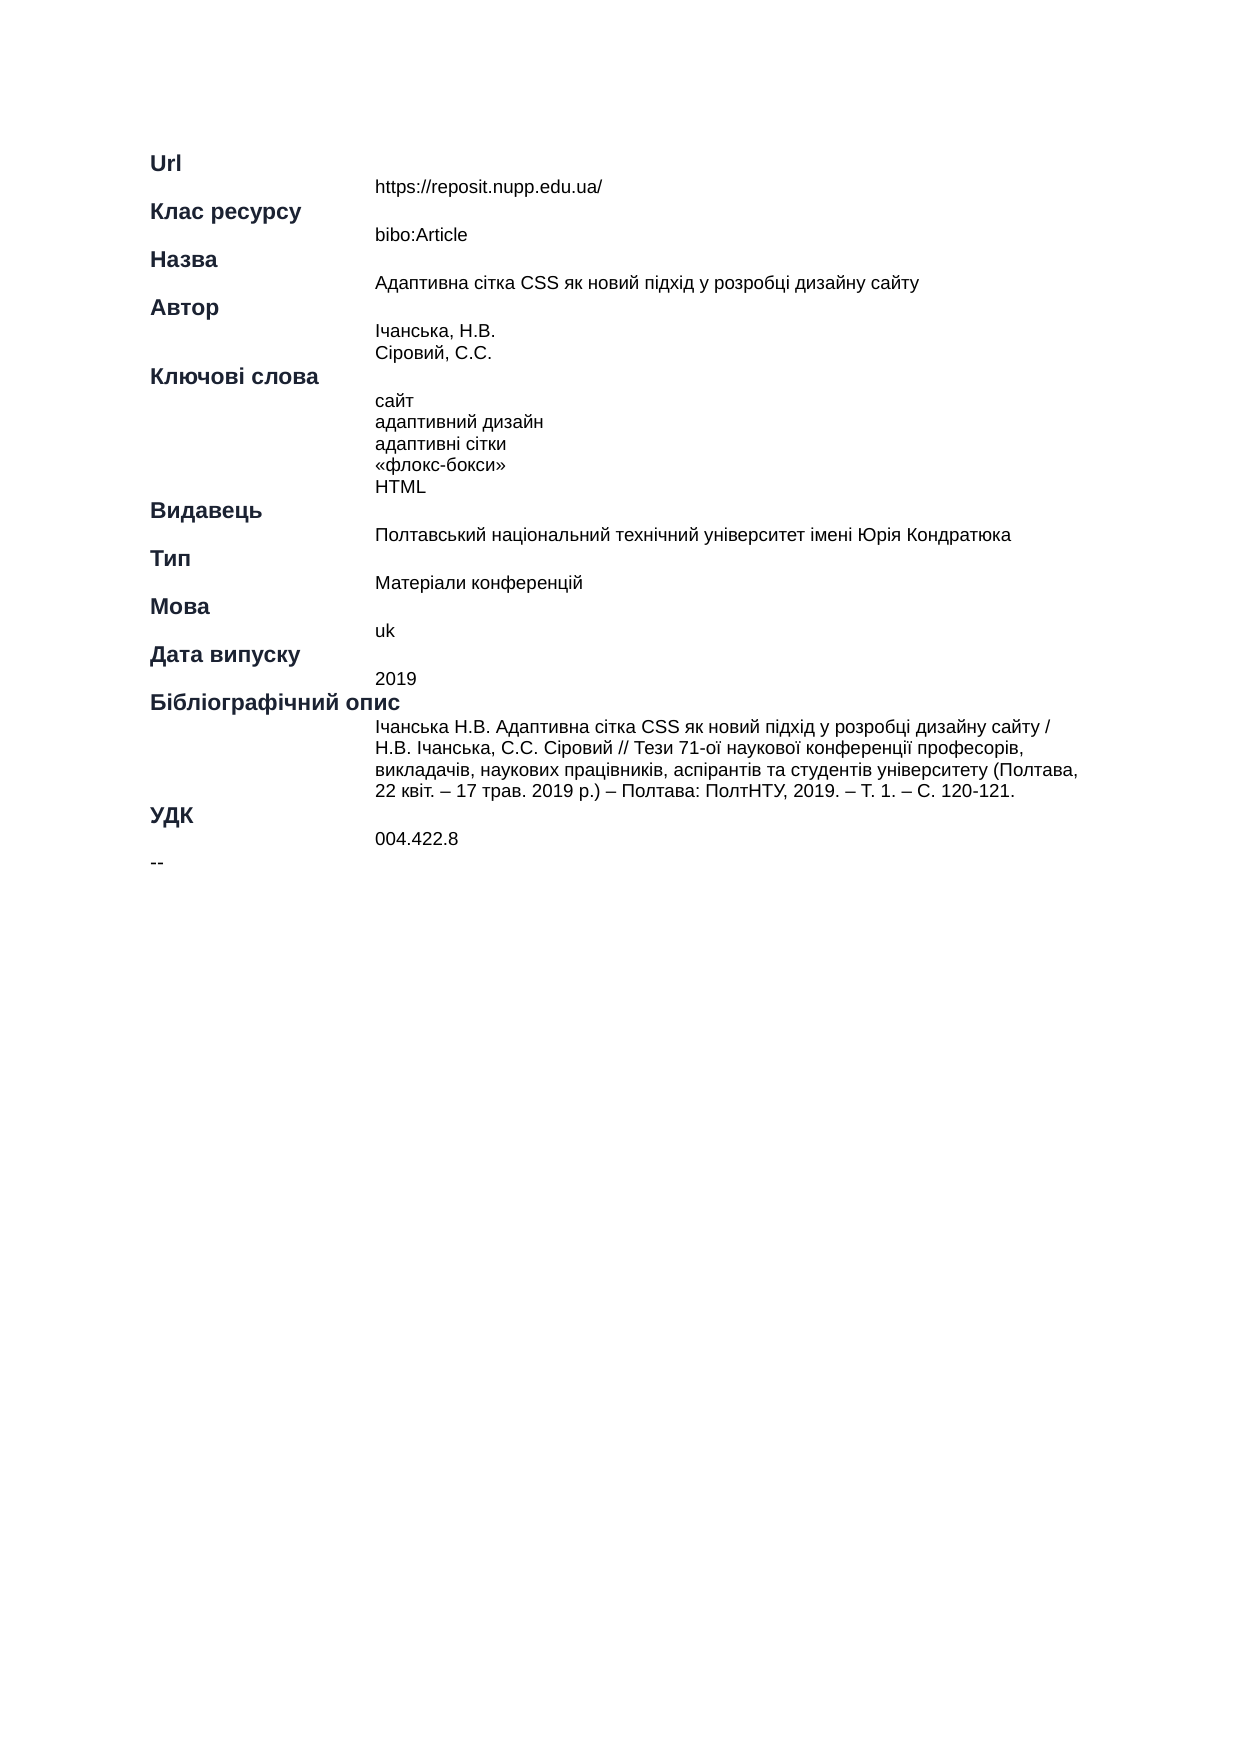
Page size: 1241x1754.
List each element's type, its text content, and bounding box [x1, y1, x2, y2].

text Бібліографічний опис [150, 689, 1090, 715]
text Тип [150, 545, 1090, 572]
text Матеріали конференцій [375, 572, 1090, 593]
text Url [150, 150, 1090, 176]
text -- [150, 849, 1090, 873]
text bibo:Article [375, 224, 1090, 246]
text сайт [375, 389, 1090, 411]
text 004.422.8 [375, 828, 1090, 849]
text Дата випуску [150, 641, 1090, 667]
text HTML [375, 476, 1090, 497]
text Адаптивна сітка CSS як новий підхід у розробці дизайну сайту [375, 272, 1090, 294]
text Назва [150, 246, 1090, 272]
text Ічанська, Н.В. [375, 320, 1090, 342]
text «флокс-бокси» [375, 454, 1090, 476]
text УДК [150, 802, 1090, 828]
text Ічанська Н.В. Адаптивна сітка CSS як новий підхід у розробці дизайну сайту / Н.В. Ічанська, С.С. Сіровий // Тези 71-ої наукової конференції професорів, викладачів, наукових працівників, аспірантів та студентів університету (Полтава, 22 квіт. – 17 трав. 2019 р.) – Полтава: ПолтНТУ, 2019. – Т. 1. – С. 120-121. [375, 715, 1090, 802]
text Автор [150, 294, 1090, 320]
text адаптивний дизайн [375, 411, 1090, 433]
text 2019 [375, 667, 1090, 689]
text Ключові слова [150, 363, 1090, 389]
text Видавець [150, 497, 1090, 524]
text Клас ресурсу [150, 198, 1090, 224]
text Полтавський національний технічний університет імені Юрія Кондратюка [375, 524, 1090, 545]
text Мова [150, 593, 1090, 619]
text адаптивні сітки [375, 433, 1090, 454]
text uk [375, 619, 1090, 641]
text Сіровий, С.С. [375, 342, 1090, 363]
text https://reposit.nupp.edu.ua/ [375, 176, 1090, 198]
